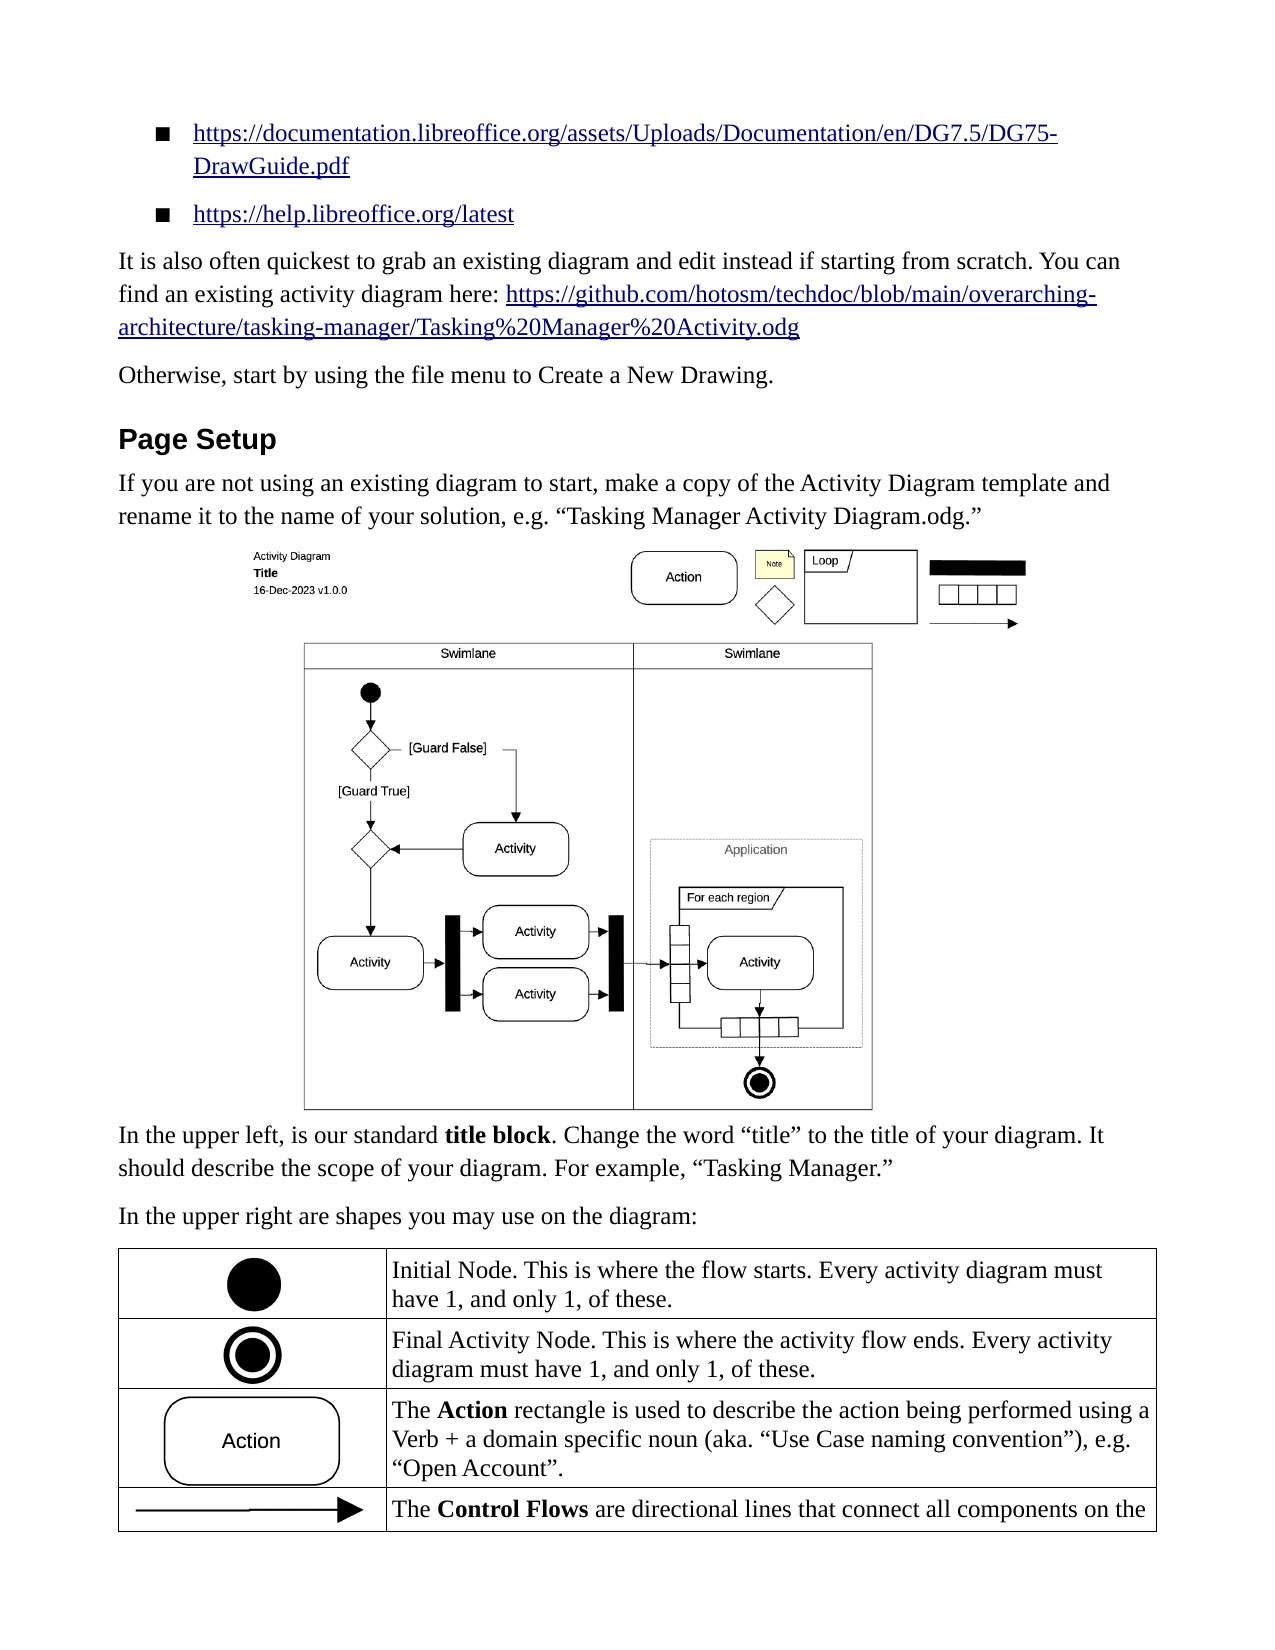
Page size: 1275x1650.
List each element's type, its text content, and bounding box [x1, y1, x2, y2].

picture [222, 1325, 282, 1386]
picture [133, 1493, 370, 1531]
table_cell [119, 1389, 386, 1487]
table_cell [119, 1319, 386, 1388]
text In the upper right are shapes you may use on the diagram: [118, 1201, 1157, 1229]
picture [249, 548, 1027, 1113]
table_header [119, 1249, 386, 1318]
table_cell Final Activity Node. This is where the activity flow ends. Every activity diagram must have 1, and only 1, of these. [387, 1319, 1156, 1388]
list https://documentation.libreoffice.org/assets/Uploads/Documentation/en/DG7.5/DG75-DrawGuide.pdf [156, 118, 1157, 180]
table_header Initial Node. This is where the flow starts. Every activity diagram must have 1, and only 1, of these. [387, 1249, 1156, 1318]
subtitle Page Setup [118, 422, 1157, 456]
text If you are not using an existing diagram to start, make a copy of the Activity Diagram template and rename it to the name of your solution, e.g. “Tasking Manager Activity Diagram.odg.” [118, 468, 1157, 530]
picture [162, 1395, 342, 1487]
table_cell The Action rectangle is used to describe the action being performed using a Verb + a domain specific noun (aka. “Use Case naming convention”), e.g. “Open Account”. [387, 1389, 1156, 1487]
text Otherwise, start by using the file menu to Create a New Drawing. [118, 360, 1157, 389]
table_cell The Control Flows are directional lines that connect all components on the [387, 1488, 1156, 1531]
picture [223, 1254, 284, 1315]
table_cell [119, 1488, 386, 1531]
text In the upper left, is our standard title block. Change the word “title” to the title of your diagram. It should describe the scope of your diagram. For example, “Tasking Manager.” [118, 1120, 1157, 1182]
text It is also often quickest to grab an existing diagram and edit instead if starting from scratch. You can find an existing activity diagram here: https://github.com/hotosm/techdoc/blob/main/overarching-architecture/tasking-manager/Tasking%20Manager%20Activity.odg [118, 246, 1157, 341]
list https://help.libreoffice.org/latest [156, 199, 1157, 227]
